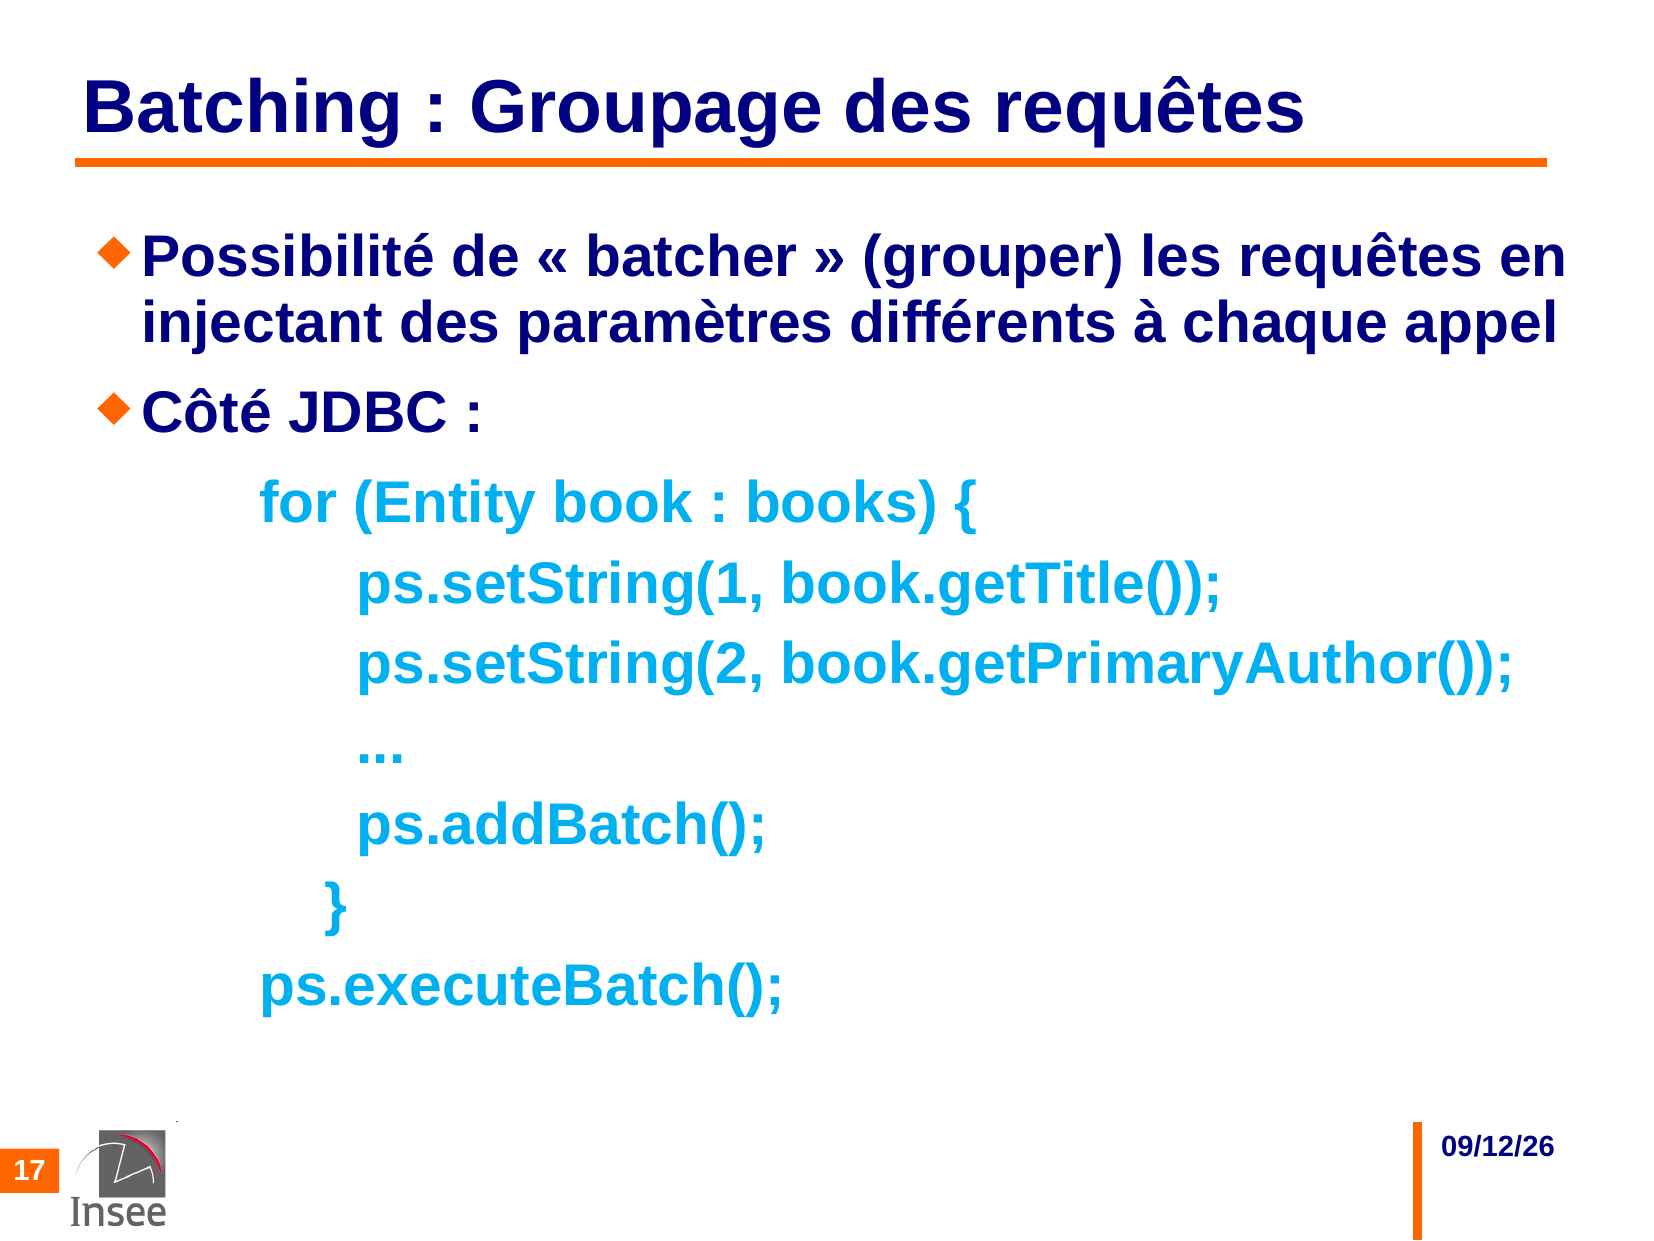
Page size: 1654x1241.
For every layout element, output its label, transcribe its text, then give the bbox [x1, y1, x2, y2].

list Possibilité de « batcher » (grouper) les requêtes en injectant des paramètres différents à chaque appel Côté JDBC : for (Entity book : books) { ps.setString(1, book.getTitle()); ps.setString(2, book.getPrimaryAuthor()); ... ps.addBatch(); } ps.executeBatch(); [82, 136, 1571, 1087]
title Batching : Groupage des requêtes [82, 49, 1619, 163]
picture [62, 1121, 178, 1241]
